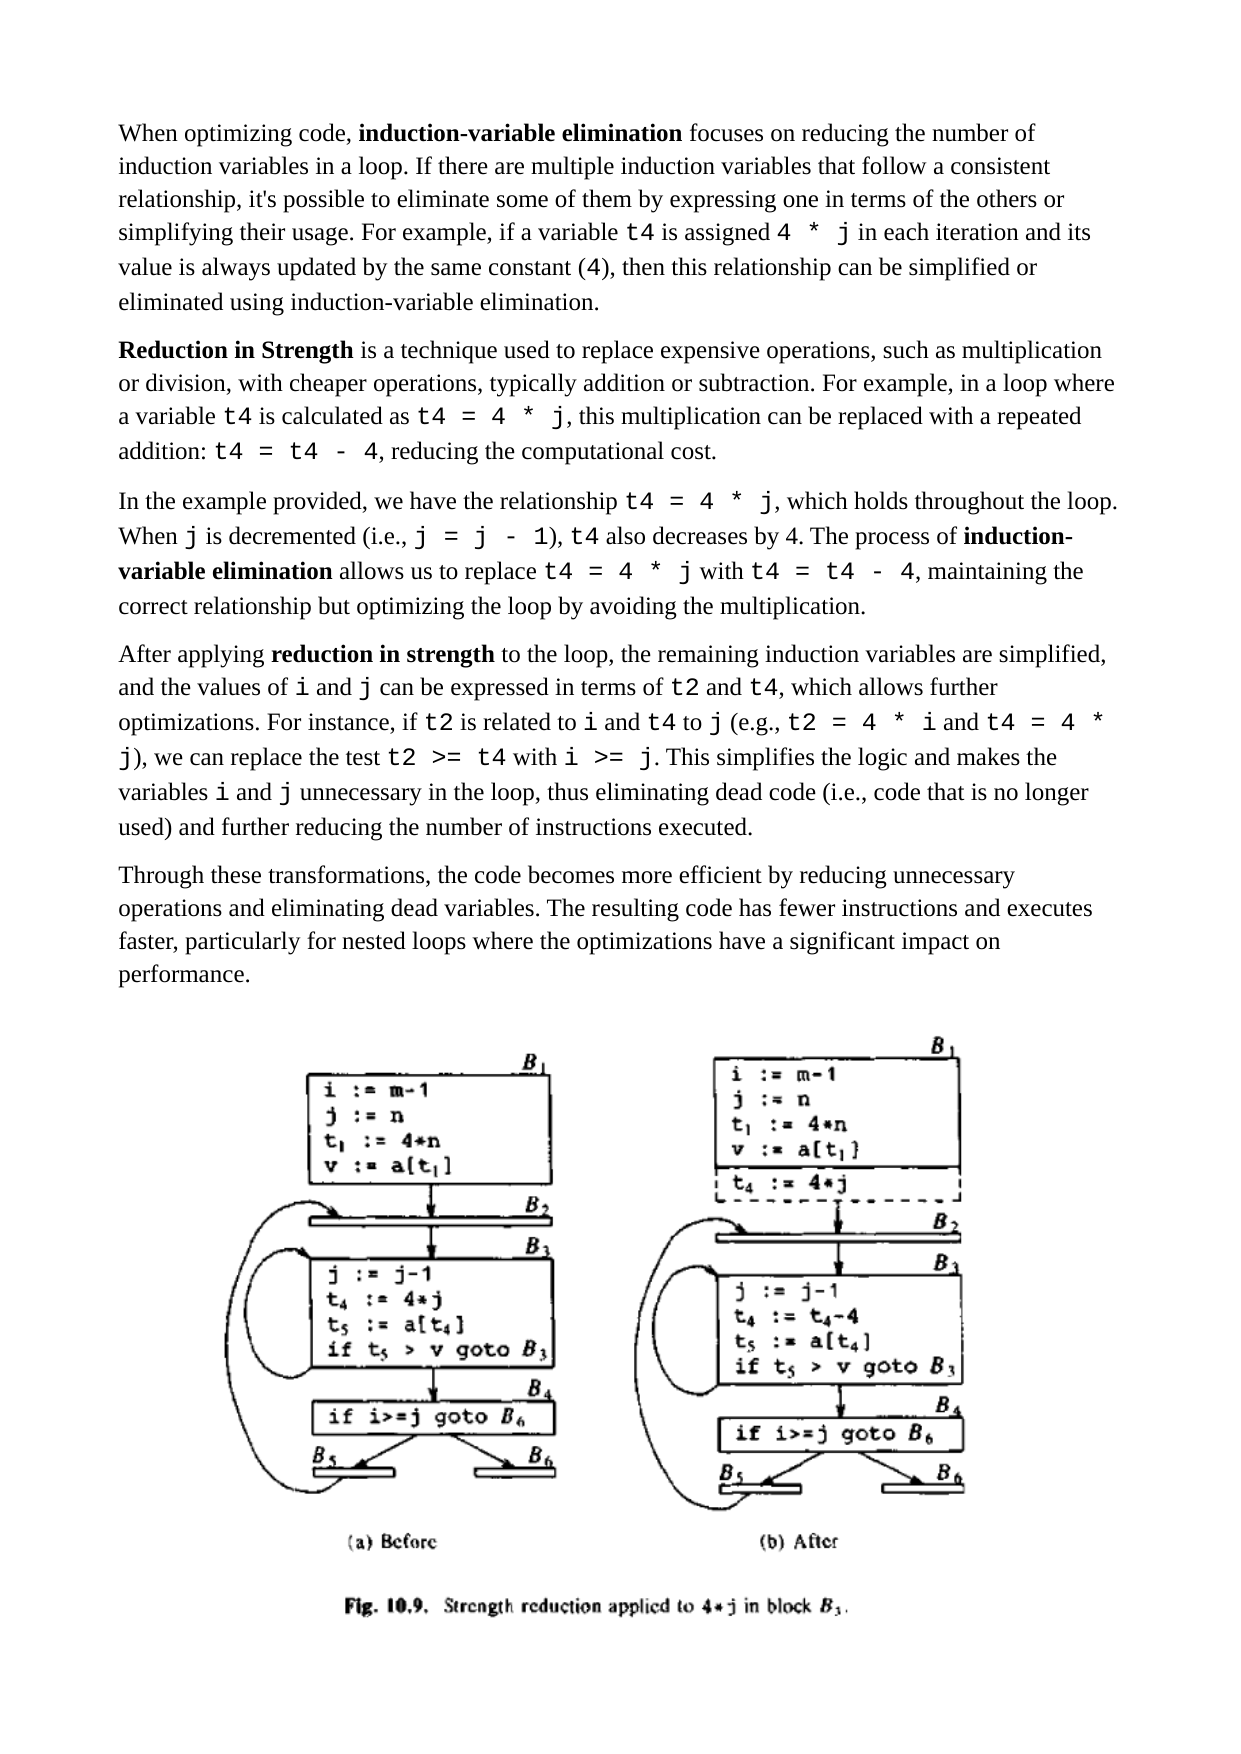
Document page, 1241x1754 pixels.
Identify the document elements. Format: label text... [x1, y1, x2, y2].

text When optimizing code, induction-variable elimination focuses on reducing the number of induction variables in a loop. If there are multiple induction variables that follow a consistent relationship, it's possible to eliminate some of them by expressing one in terms of the others or simplifying their usage. For example, if a variable t4 is assigned 4 * j in each iteration and its value is always updated by the same constant (4), then this relationship can be simplified or eliminated using induction-variable elimination. [118, 118, 1122, 316]
text Reduction in Strength is a technique used to replace expensive operations, such as multiplication or division, with cheaper operations, typically addition or subtraction. For example, in a loop where a variable t4 is calculated as t4 = 4 * j, this multiplication can be replaced with a repeated addition: t4 = t4 - 4, reducing the computational cost. [118, 335, 1122, 467]
picture [157, 1020, 1021, 1650]
text After applying reduction in strength to the loop, the remaining induction variables are simplified, and the values of i and j can be expressed in terms of t2 and t4, which allows further optimizations. For instance, if t2 is related to i and t4 to j (e.g., t2 = 4 * i and t4 = 4 * j), we can replace the test t2 >= t4 with i >= j. This simplifies the logic and makes the variables i and j unnecessary in the loop, thus eliminating dead code (i.e., code that is no longer used) and further reducing the number of instructions executed. [118, 639, 1122, 841]
text In the example provided, we have the relationship t4 = 4 * j, which holds throughout the loop. When j is decremented (i.e., j = j - 1), t4 also decreases by 4. The process of induction-variable elimination allows us to replace t4 = 4 * j with t4 = t4 - 4, maintaining the correct relationship but optimizing the loop by avoiding the multiplication. [118, 486, 1122, 620]
text Through these transformations, the code becomes more efficient by reducing unnecessary operations and eliminating dead variables. The resulting code has fewer instructions and executes faster, particularly for nested loops where the optimizations have a significant impact on performance. [118, 860, 1122, 988]
